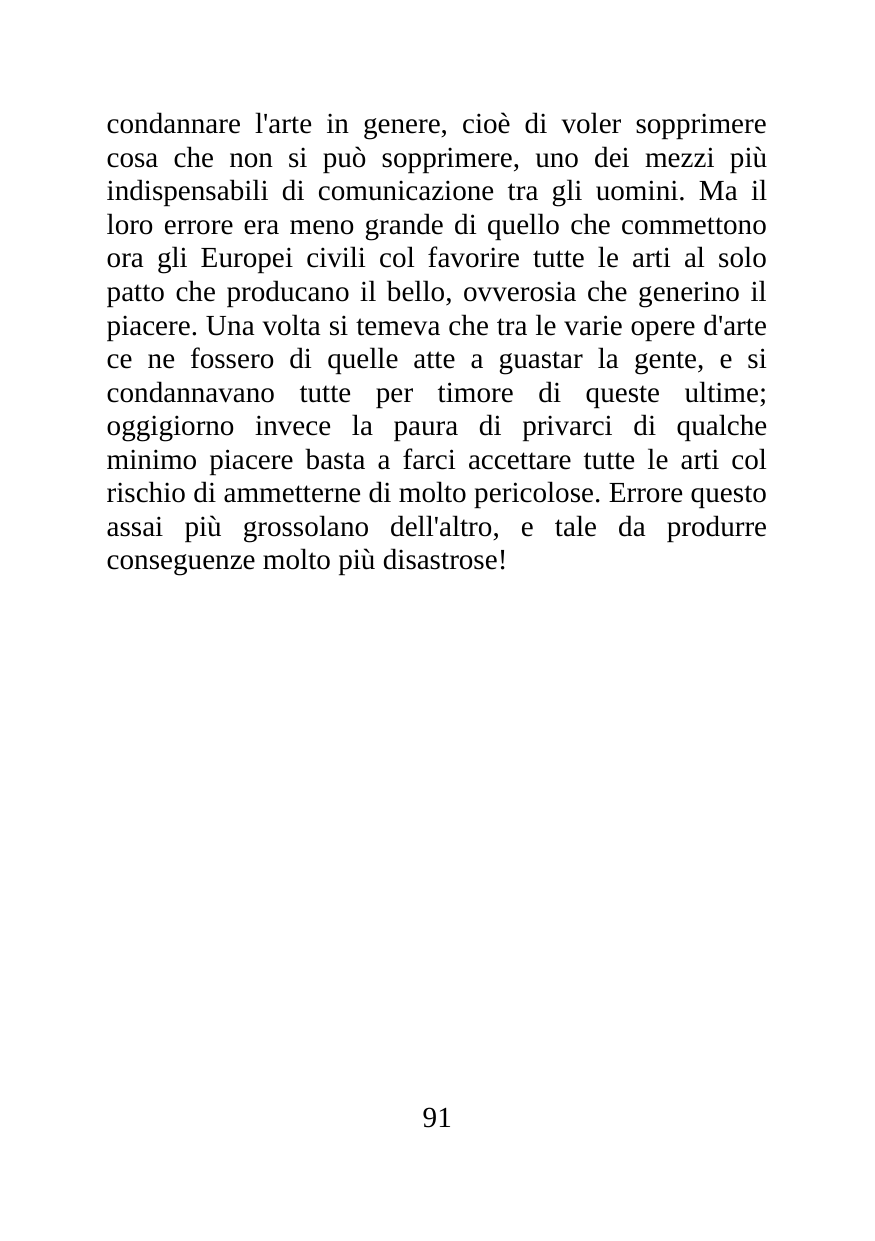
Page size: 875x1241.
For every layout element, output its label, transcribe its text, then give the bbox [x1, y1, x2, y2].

text condannare l'arte in genere, cioè di voler sopprimere cosa che non si può sopprimere, uno dei mezzi più indispensabili di comunicazione tra gli uomini. Ma il loro errore era meno grande di quello che commettono ora gli Europei civili col favorire tutte le arti al solo patto che producano il bello, ovverosia che generino il piacere. Una volta si temeva che tra le varie opere d'arte ce ne fossero di quelle atte a guastar la gente, e si condannavano tutte per timore di queste ultime; oggigiorno invece la paura di privarci di qualche minimo piacere basta a farci accettare tutte le arti col rischio di ammetterne di molto pericolose. Errore questo assai più grossolano dell'altro, e tale da produrre conseguenze molto più disastrose! [106, 106, 768, 576]
